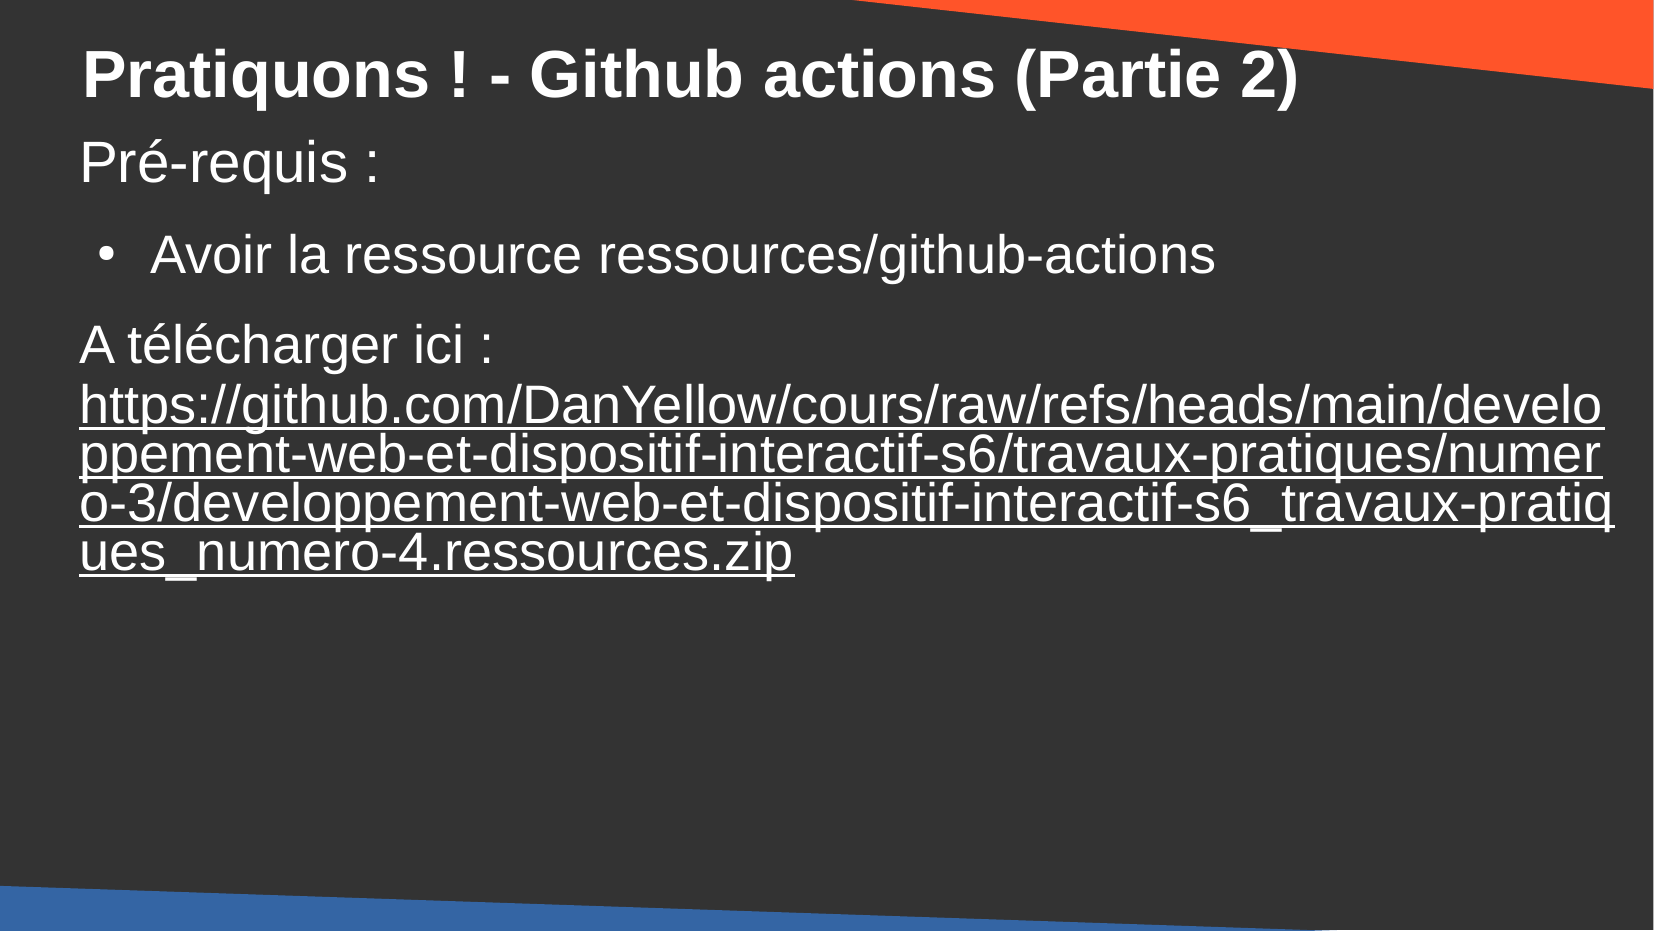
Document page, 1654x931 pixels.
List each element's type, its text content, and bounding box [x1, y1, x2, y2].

list Pré-requis : Avoir la ressource ressources/github-actions A télécharger ici : https://github.com/DanYellow/cours/raw/refs/heads/main/developpement-web-et-dispositif-interactif-s6/travaux-pratiques/numero-3/developpement-web-et-dispositif-interactif-s6_travaux-pratiques_numero-4.ressources.zip [79, 129, 1619, 715]
text_box [852, 0, 1654, 89]
text_box [0, 885, 1337, 931]
title Pratiquons ! - Github actions (Partie 2) [82, 37, 1571, 114]
